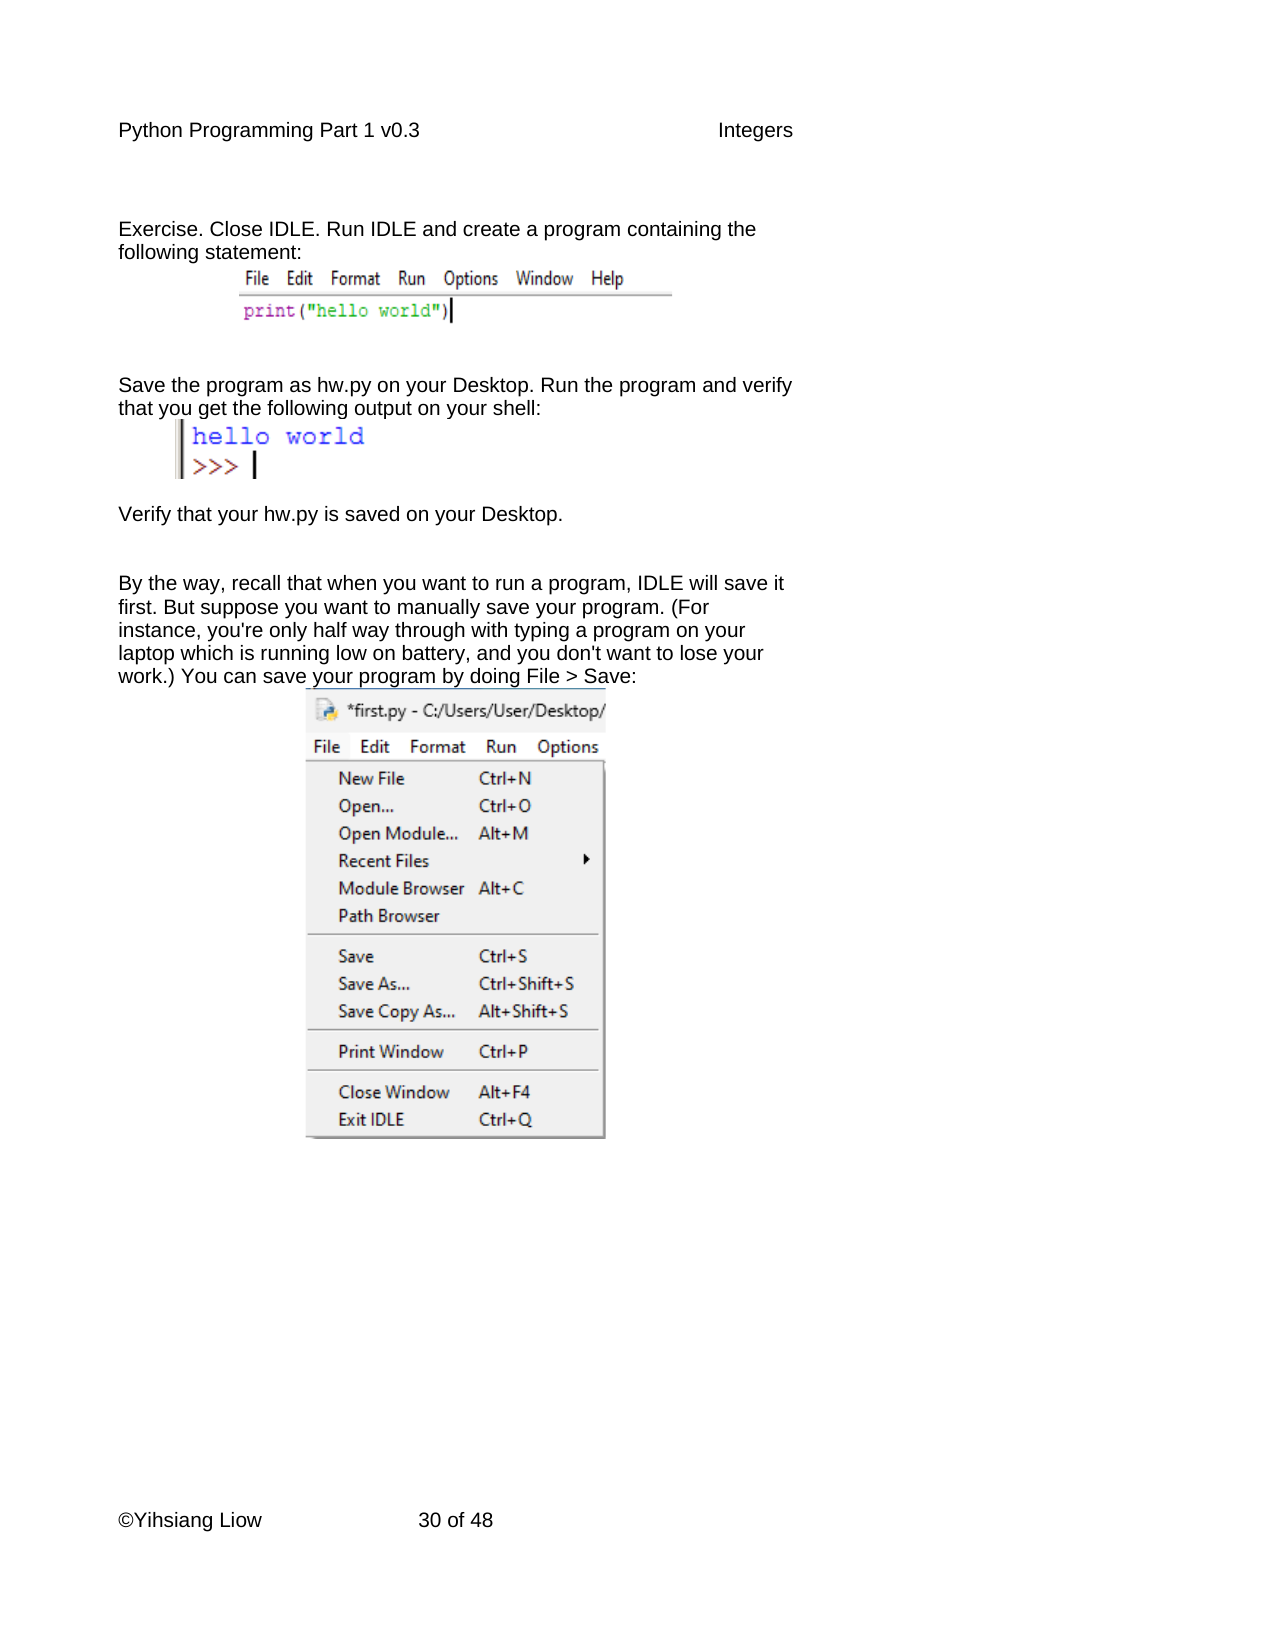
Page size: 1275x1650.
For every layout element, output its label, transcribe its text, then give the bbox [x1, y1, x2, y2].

text By the way, recall that when you want to run a program, IDLE will save it first. But suppose you want to manually save your program. (For instance, you're only half way through with typing a program on your laptop which is running low on battery, and you don't want to lose your work.) You can save your program by doing File > Save: [118, 572, 793, 688]
text Verify that your hw.py is saved on your Desktop. [118, 502, 793, 526]
text Save the program as hw.py on your Desktop. Run the program and verify that you get the following output on your shell: [118, 374, 793, 420]
picture [239, 263, 673, 374]
picture [305, 688, 606, 1139]
text Exercise. Close IDLE. Run IDLE and create a program containing the following statement: [118, 217, 793, 264]
